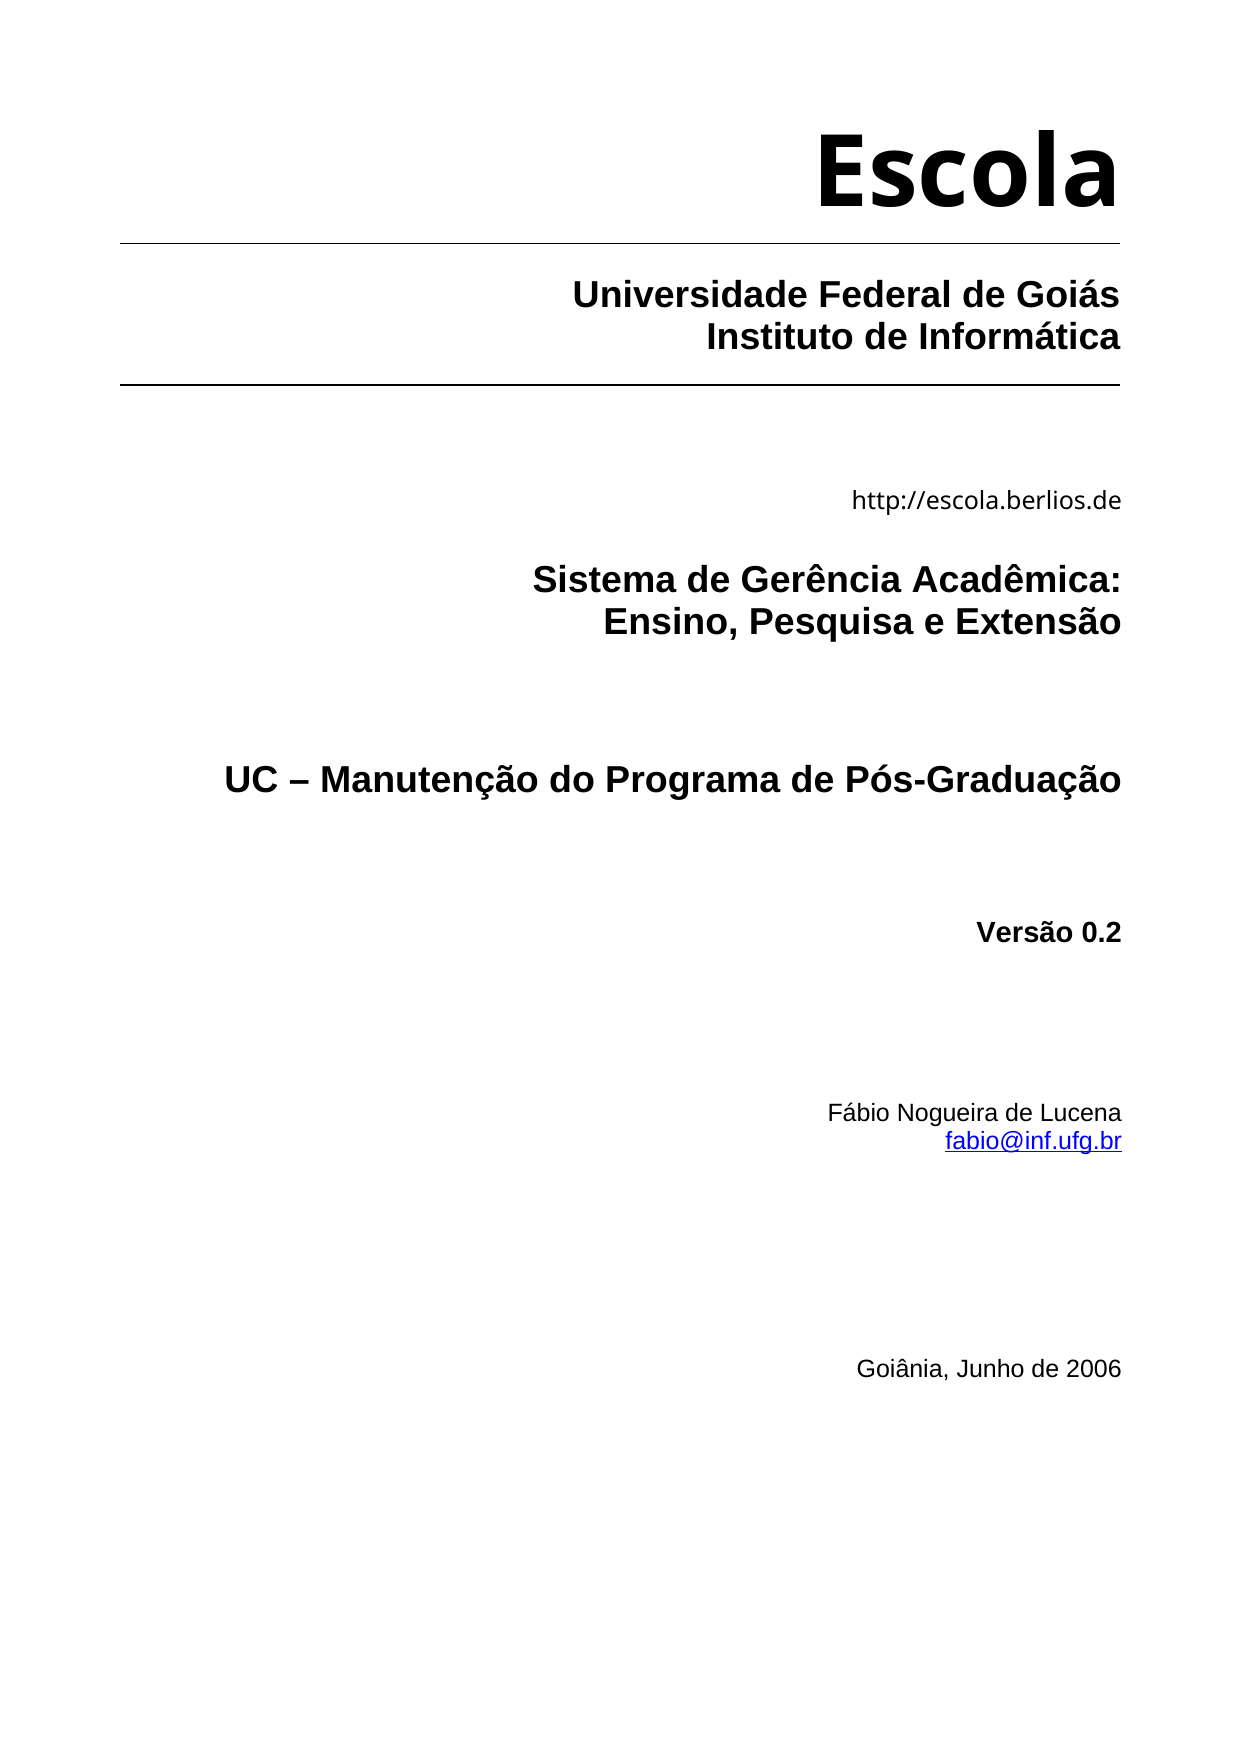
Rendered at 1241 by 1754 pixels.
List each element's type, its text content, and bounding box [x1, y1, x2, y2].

text http://escola.berlios.de Sistema de Gerência Acadêmica: Ensino, Pesquisa e Extensão [119, 482, 1122, 642]
text UC – Manutenção do Programa de Pós-Graduação [119, 758, 1122, 800]
text Goiânia, Junho de 2006 [119, 1355, 1122, 1408]
text Fábio Nogueira de Lucena fabio@inf.ufg.br [119, 1099, 1122, 1155]
text Versão 0.2 [119, 916, 1122, 949]
